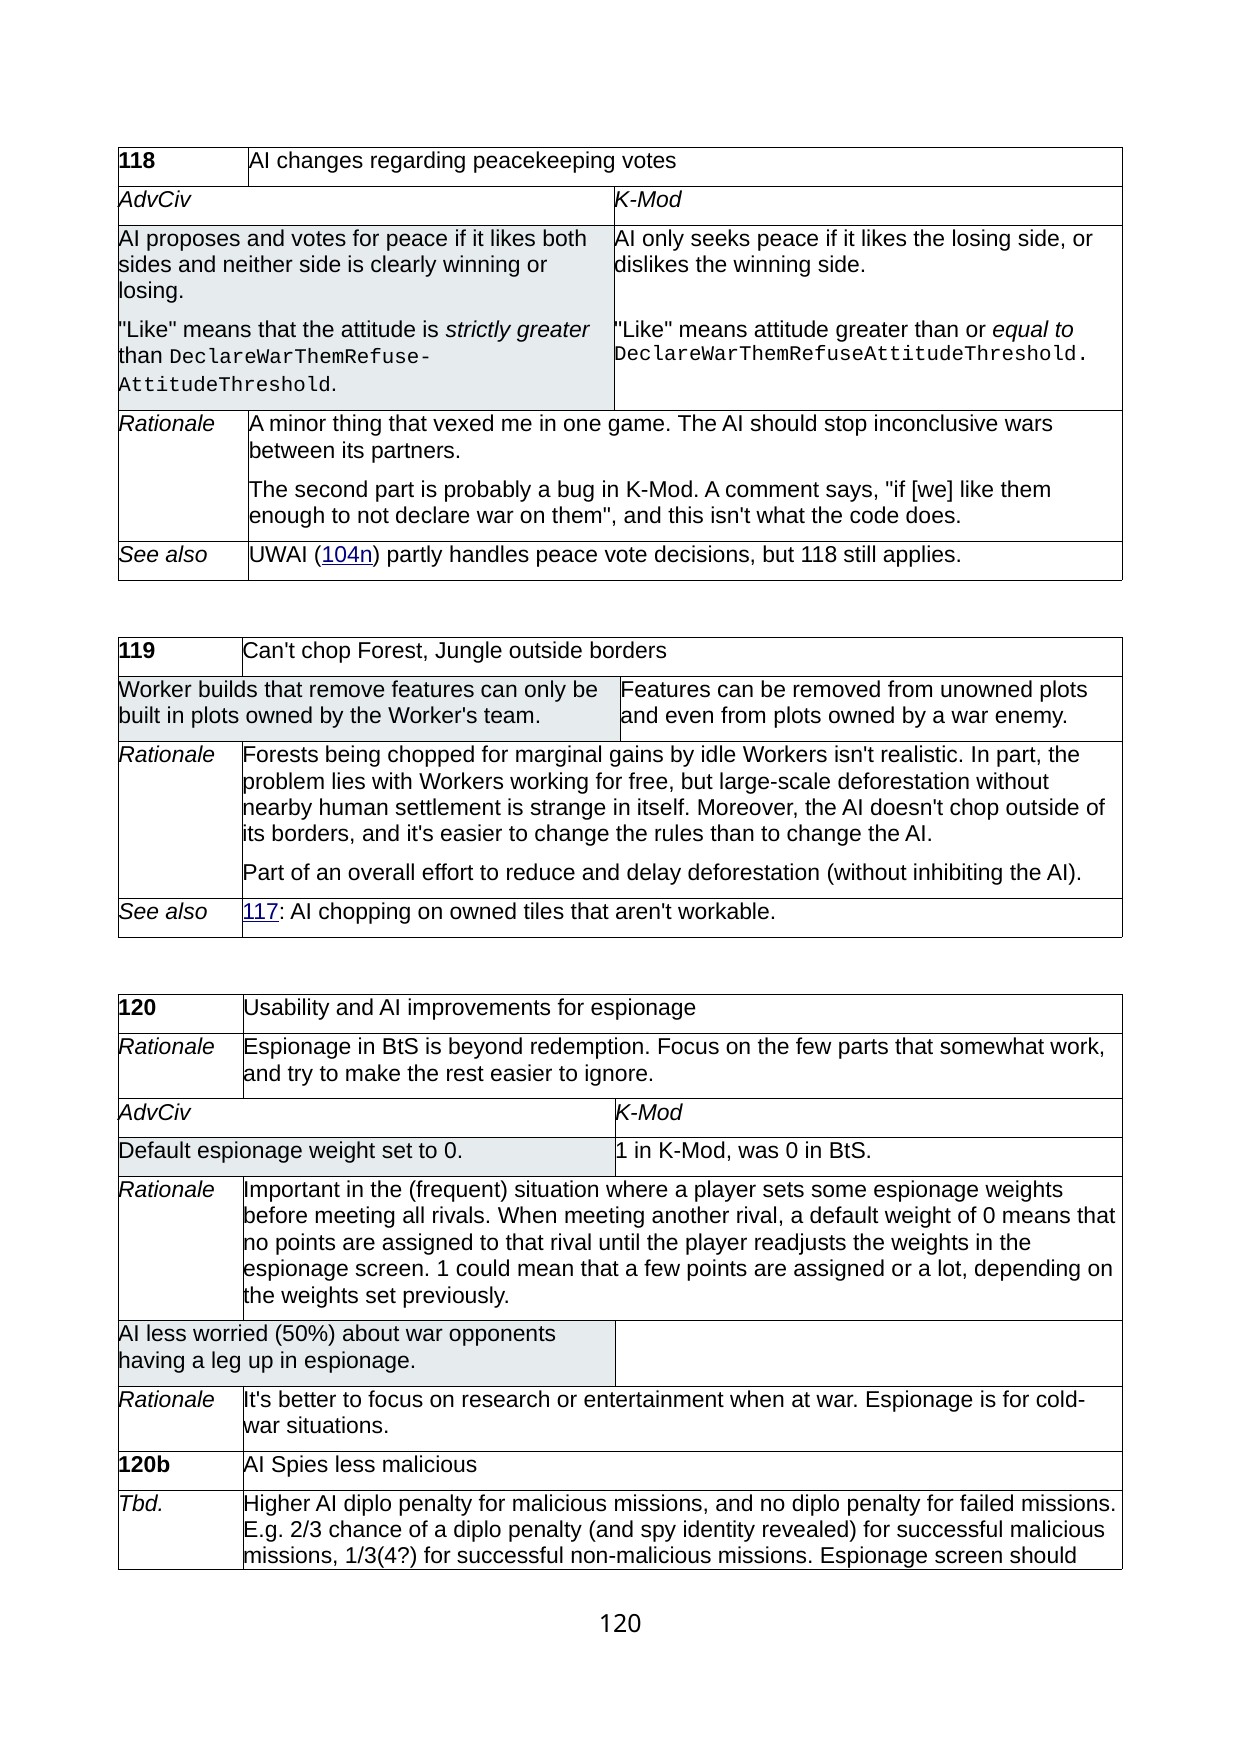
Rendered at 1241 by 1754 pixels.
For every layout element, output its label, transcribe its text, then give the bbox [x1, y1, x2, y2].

table_cell AdvCiv [119, 1099, 615, 1137]
table_cell Tbd. [119, 1491, 243, 1569]
table_cell AI only seeks peace if it likes the losing side, or dislikes the winning side. "Like" means attitude greater than or equal to DeclareWarThemRefuse­AttitudeThreshold. [615, 226, 1122, 410]
table_cell Default espionage weight set to 0. [119, 1138, 615, 1176]
table_cell See also [119, 542, 248, 579]
table_header Usability and AI improvements for espionage [244, 995, 1122, 1033]
table_cell Rationale [119, 1387, 243, 1451]
table_cell 120b [119, 1452, 243, 1489]
table_cell 117: AI chopping on owned tiles that aren't workable. [243, 899, 1122, 937]
table_cell Higher AI diplo penalty for malicious missions, and no diplo penalty for failed missions. E.g. 2/3 chance of a diplo penalty (and spy identity revealed) for successful malicious missions, 1/3(4?) for successful non-malicious missions. Espionage screen should [244, 1491, 1122, 1569]
table_cell K-Mod [615, 187, 1122, 224]
table_cell Rationale [119, 742, 242, 898]
table_header 120 [119, 995, 243, 1033]
table_cell Rationale [119, 1177, 243, 1320]
table_cell 1 in K-Mod, was 0 in BtS. [616, 1138, 1122, 1176]
table_header 118 [119, 148, 248, 186]
table_cell Forests being chopped for marginal gains by idle Workers isn't realistic. In part, the problem lies with Workers working for free, but large-scale deforestation without nearby human settlement is strange in itself. Moreover, the AI doesn't chop outside of its borders, and it's easier to change the rules than to change the AI. Part of an overall effort to reduce and delay deforestation (without inhibiting the AI). [243, 742, 1122, 898]
table_cell Rationale [119, 1034, 243, 1098]
table_cell Features can be removed from unowned plots and even from plots owned by a war enemy. [621, 677, 1122, 741]
table_cell It's better to focus on research or entertainment when at war. Espionage is for cold-war situations. [244, 1387, 1122, 1451]
table_cell AdvCiv [119, 187, 614, 224]
table_cell AI proposes and votes for peace if it likes both sides and neither side is clearly winning or losing. "Like" means that the attitude is strictly greater than DeclareWarThemRefuse­AttitudeThreshold. [119, 226, 614, 410]
table_header Can't chop Forest, Jungle outside borders [243, 638, 1122, 676]
table_header 119 [119, 638, 242, 676]
table_cell See also [119, 899, 242, 937]
table_cell Important in the (frequent) situation where a player sets some espionage weights before meeting all rivals. When meeting another rival, a default weight of 0 means that no points are assigned to that rival until the player readjusts the weights in the espionage screen. 1 could mean that a few points are assigned or a lot, depending on the weights set previously. [244, 1177, 1122, 1320]
table_cell UWAI (104n) partly handles peace vote decisions, but 118 still applies. [249, 542, 1122, 579]
table_cell A minor thing that vexed me in one game. The AI should stop inconclusive wars between its partners. The second part is probably a bug in K-Mod. A comment says, "if [we] like them enough to not declare war on them", and this isn't what the code does. [249, 411, 1122, 541]
table_header AI changes regarding peacekeeping votes [249, 148, 1122, 186]
table_cell Espionage in BtS is beyond redemption. Focus on the few parts that somewhat work, and try to make the rest easier to ignore. [244, 1034, 1122, 1098]
table_cell Worker builds that remove features can only be built in plots owned by the Worker's team. [119, 677, 620, 741]
table_cell [616, 1321, 1122, 1386]
table_cell K-Mod [616, 1099, 1122, 1137]
table_cell AI less worried (50%) about war opponents having a leg up in espionage. [119, 1321, 615, 1386]
table_cell AI Spies less malicious [244, 1452, 1122, 1489]
table_cell Rationale [119, 411, 248, 541]
